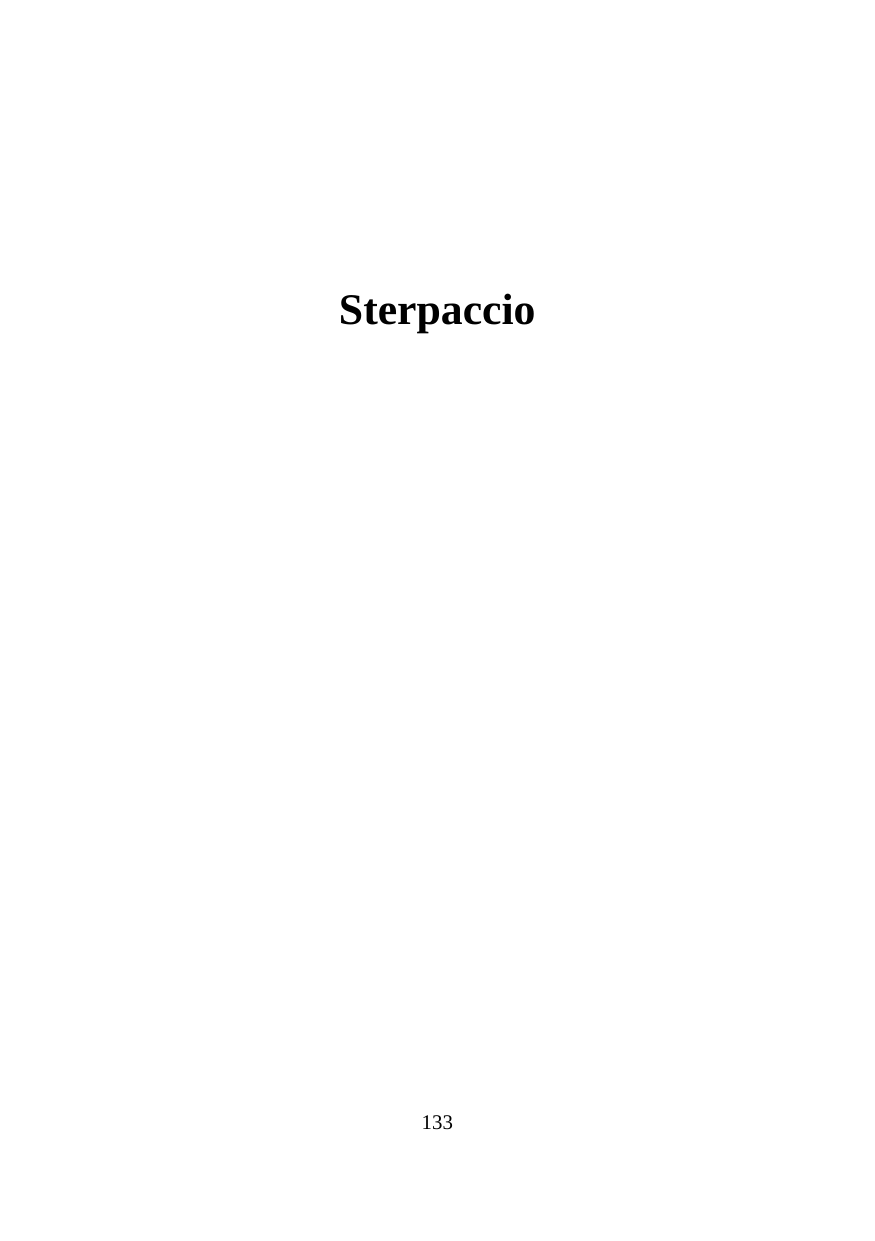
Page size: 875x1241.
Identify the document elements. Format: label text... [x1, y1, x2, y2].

subtitle Sterpaccio [106, 283, 768, 334]
